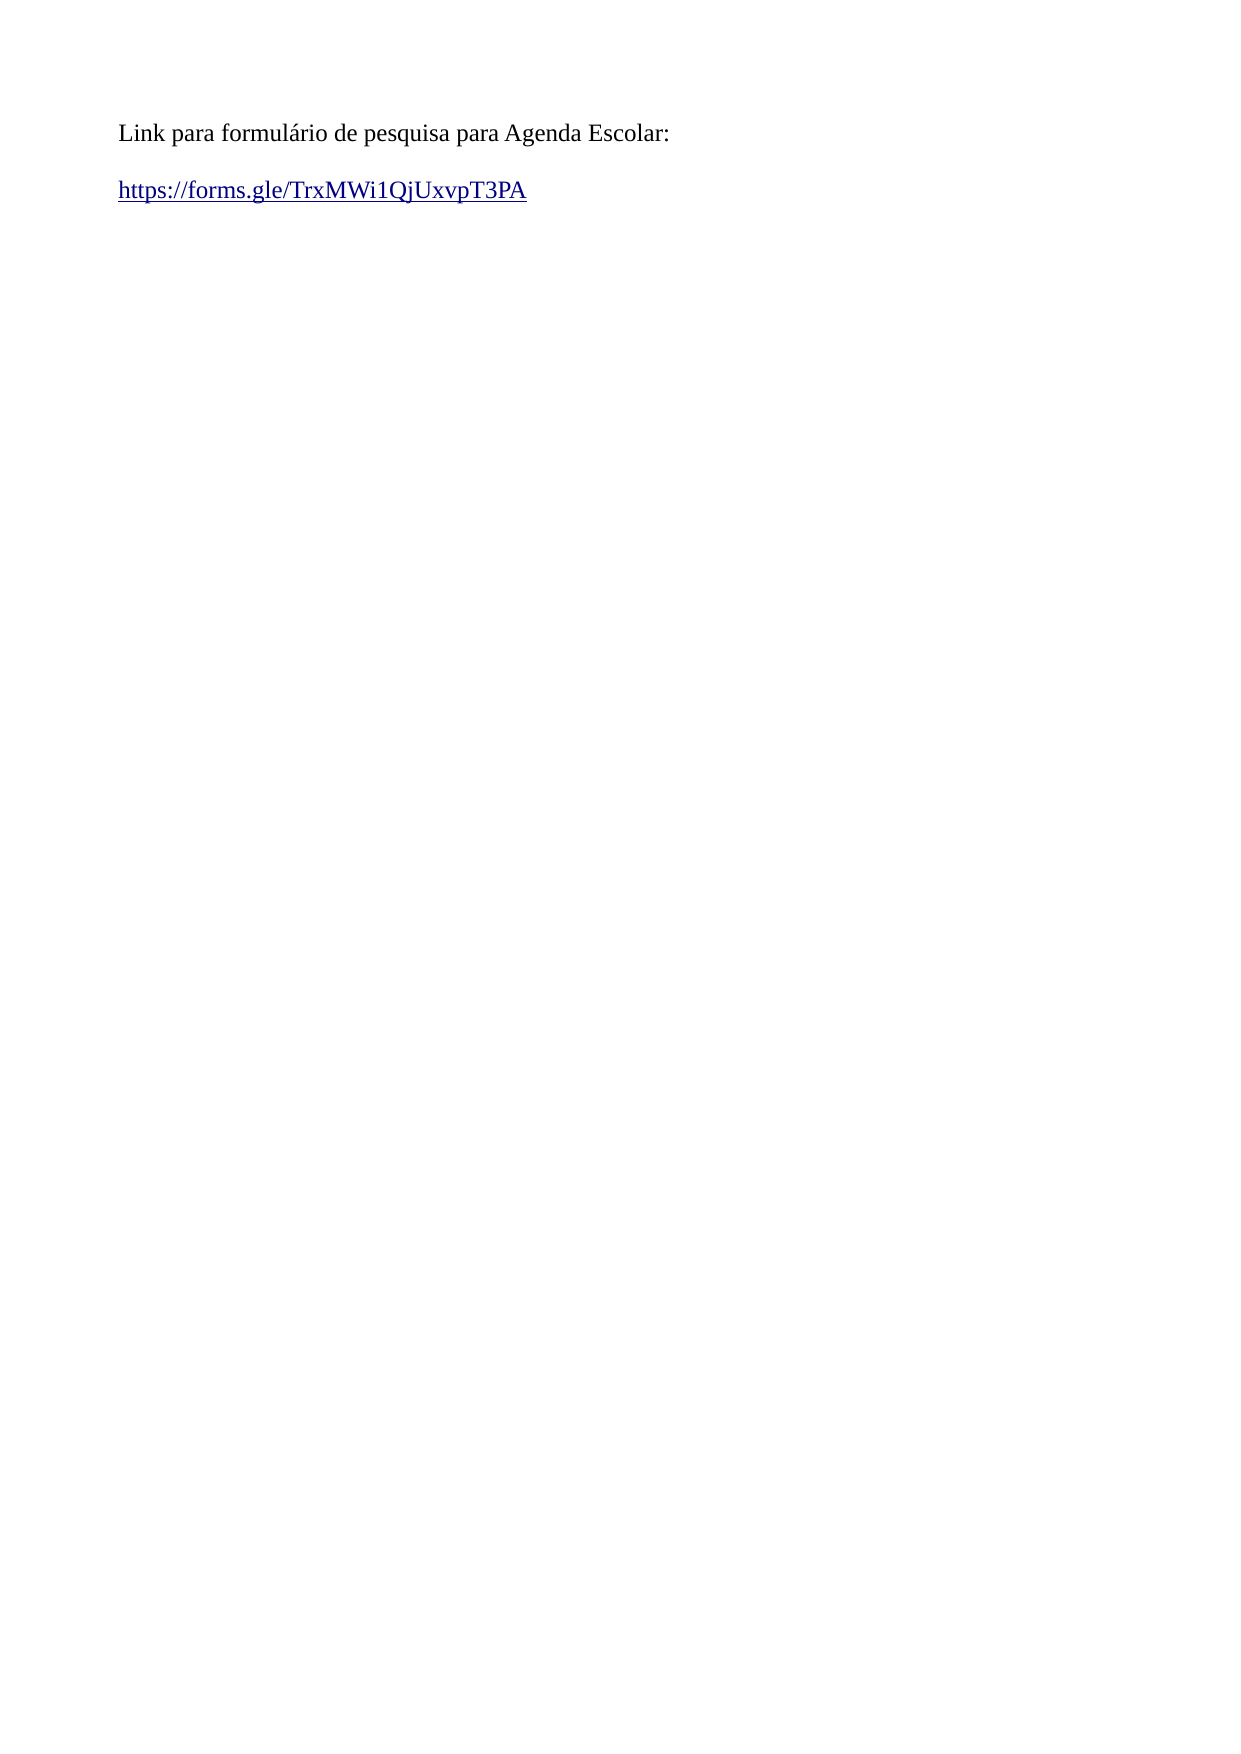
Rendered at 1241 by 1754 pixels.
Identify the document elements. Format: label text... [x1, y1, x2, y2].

text https://forms.gle/TrxMWi1QjUxvpT3PA [118, 176, 1122, 204]
text Link para formulário de pesquisa para Agenda Escolar: [118, 118, 1122, 147]
